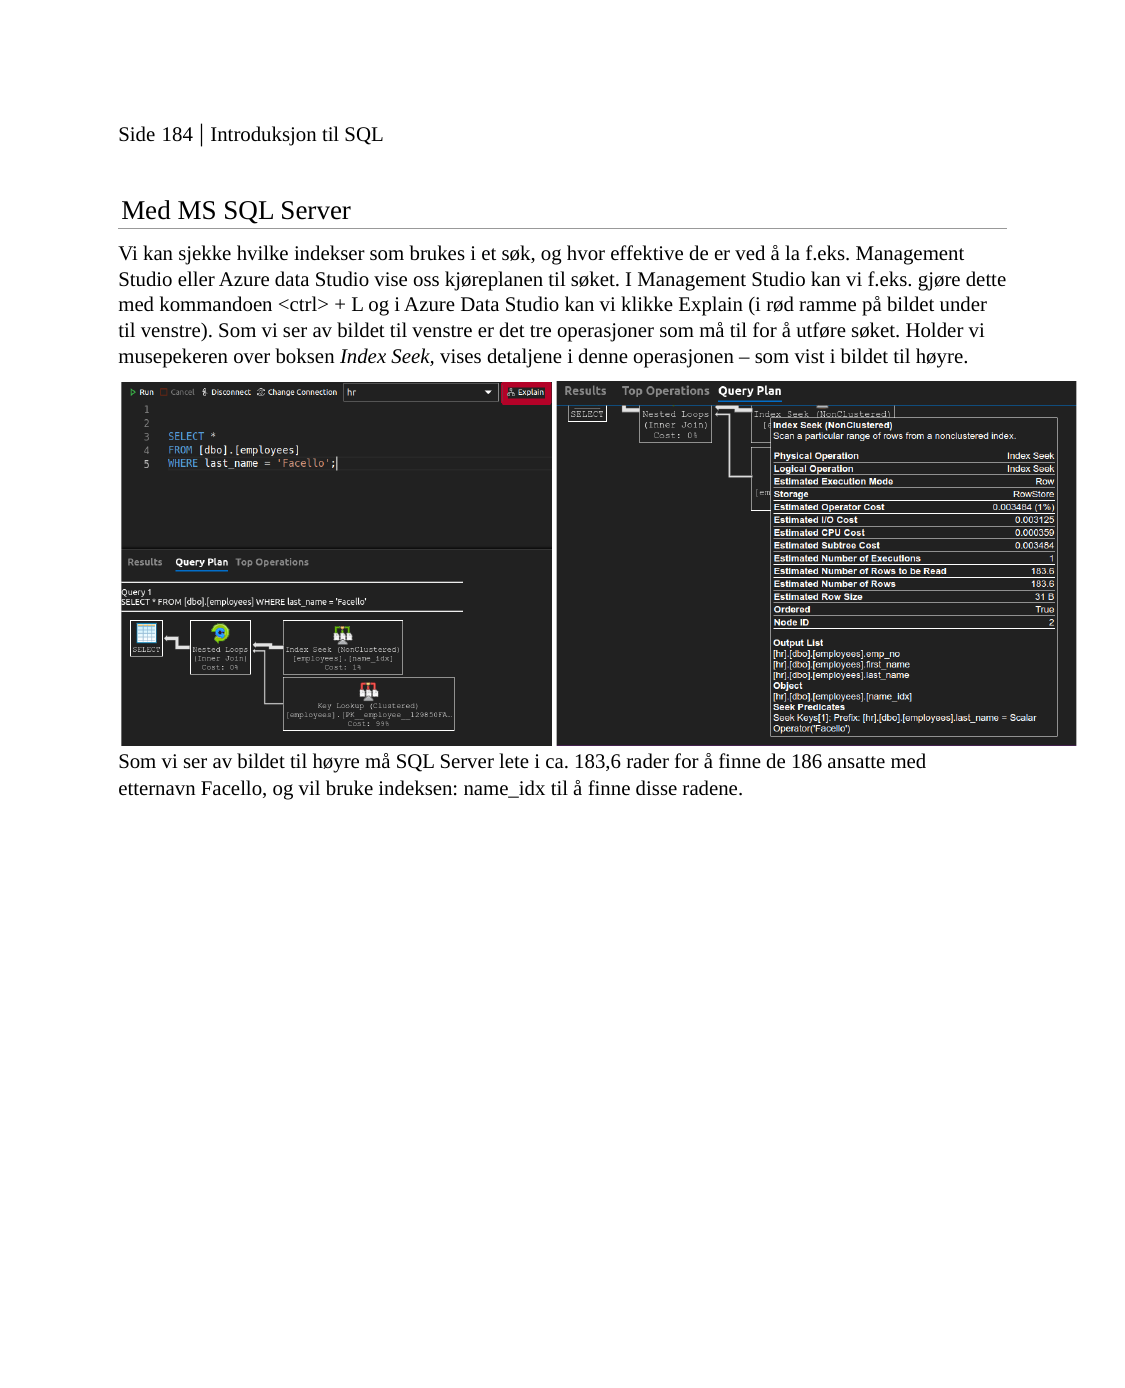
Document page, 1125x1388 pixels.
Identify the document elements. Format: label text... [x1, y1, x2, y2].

picture [121, 382, 552, 746]
text Vi kan sjekke hvilke indekser som brukes i et søk, og hvor effektive de er ved å la f.eks. Management Studio eller Azure data Studio vise oss kjøreplanen til søket. I Management Studio kan vi f.eks. gjøre dette med kommandoen <ctrl> + L og i Azure Data Studio kan vi klikke Explain (i rød ramme på bildet under til venstre). Som vi ser av bildet til venstre er det tre operasjoner som må til for å utføre søket. Holder vi musepekeren over boksen Index Seek, vises detaljene i denne operasjonen – som vist i bildet til høyre. [118, 241, 1007, 368]
subtitle Med MS SQL Server [118, 191, 1007, 228]
picture [556, 381, 1077, 746]
text Som vi ser av bildet til høyre må SQL Server lete i ca. 183,6 rader for å finne de 186 ansatte med etternavn Facello, og vil bruke indeksen: name_idx til å finne disse radene. [118, 749, 1007, 799]
